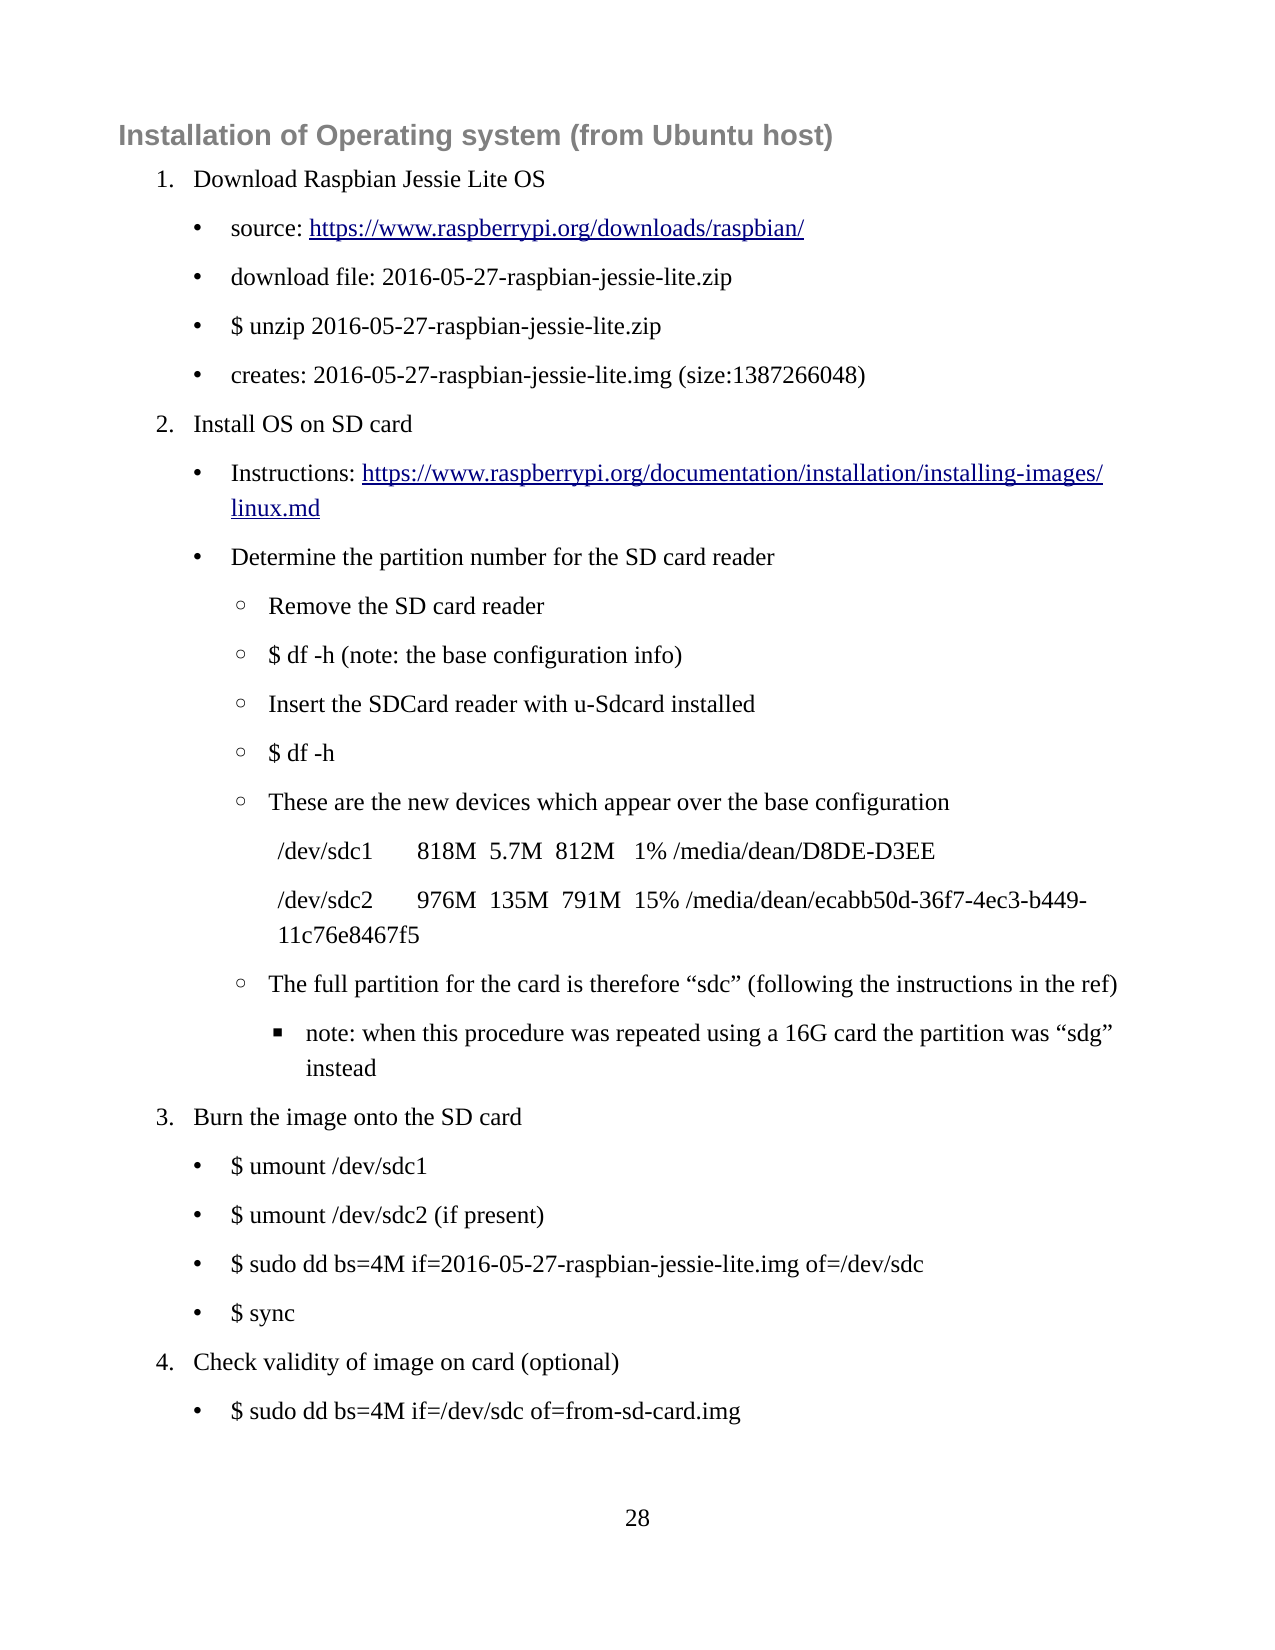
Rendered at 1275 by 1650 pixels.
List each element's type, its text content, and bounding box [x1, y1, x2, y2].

list download file: 2016-05-27-raspbian-jessie-lite.zip [193, 262, 1157, 291]
list $ umount /dev/sdc1 [193, 1151, 1157, 1179]
list Download Raspbian Jessie Lite OS [156, 164, 1157, 193]
list Instructions: https://www.raspberrypi.org/documentation/installation/installing-images/linux.md [193, 458, 1157, 522]
list $ df -h (note: the base configuration info) [231, 640, 1157, 669]
list Check validity of image on card (optional) [156, 1347, 1157, 1376]
list $ sudo dd bs=4M if=/dev/sdc of=from-sd-card.img [193, 1396, 1157, 1425]
list These are the new devices which appear over the base configuration [231, 787, 1157, 816]
list $ sync [193, 1298, 1157, 1327]
text /dev/sdc2 976M 135M 791M 15% /media/dean/ecabb50d-36f7-4ec3-b449-11c76e8467f5 [277, 886, 1157, 949]
list The full partition for the card is therefore “sdc” (following the instructions in the ref) [231, 969, 1157, 998]
list Determine the partition number for the SD card reader [193, 542, 1157, 571]
list Install OS on SD card [156, 409, 1157, 438]
list Insert the SDCard reader with u-Sdcard installed [231, 689, 1157, 718]
list Burn the image onto the SD card [156, 1102, 1157, 1130]
list $ umount /dev/sdc2 (if present) [193, 1200, 1157, 1228]
list creates: 2016-05-27-raspbian-jessie-lite.img (size:1387266048) [193, 360, 1157, 389]
list $ sudo dd bs=4M if=2016-05-27-raspbian-jessie-lite.img of=/dev/sdc [193, 1249, 1157, 1278]
text /dev/sdc1 818M 5.7M 812M 1% /media/dean/D8DE-D3EE [277, 836, 1157, 865]
subtitle Installation of Operating system (from Ubuntu host) [118, 118, 1157, 152]
list Remove the SD card reader [231, 591, 1157, 620]
list note: when this procedure was repeated using a 16G card the partition was “sdg” instead [268, 1018, 1157, 1081]
list $ unzip 2016-05-27-raspbian-jessie-lite.zip [193, 311, 1157, 340]
list source: https://www.raspberrypi.org/downloads/raspbian/ [193, 213, 1157, 242]
list $ df -h [231, 738, 1157, 767]
